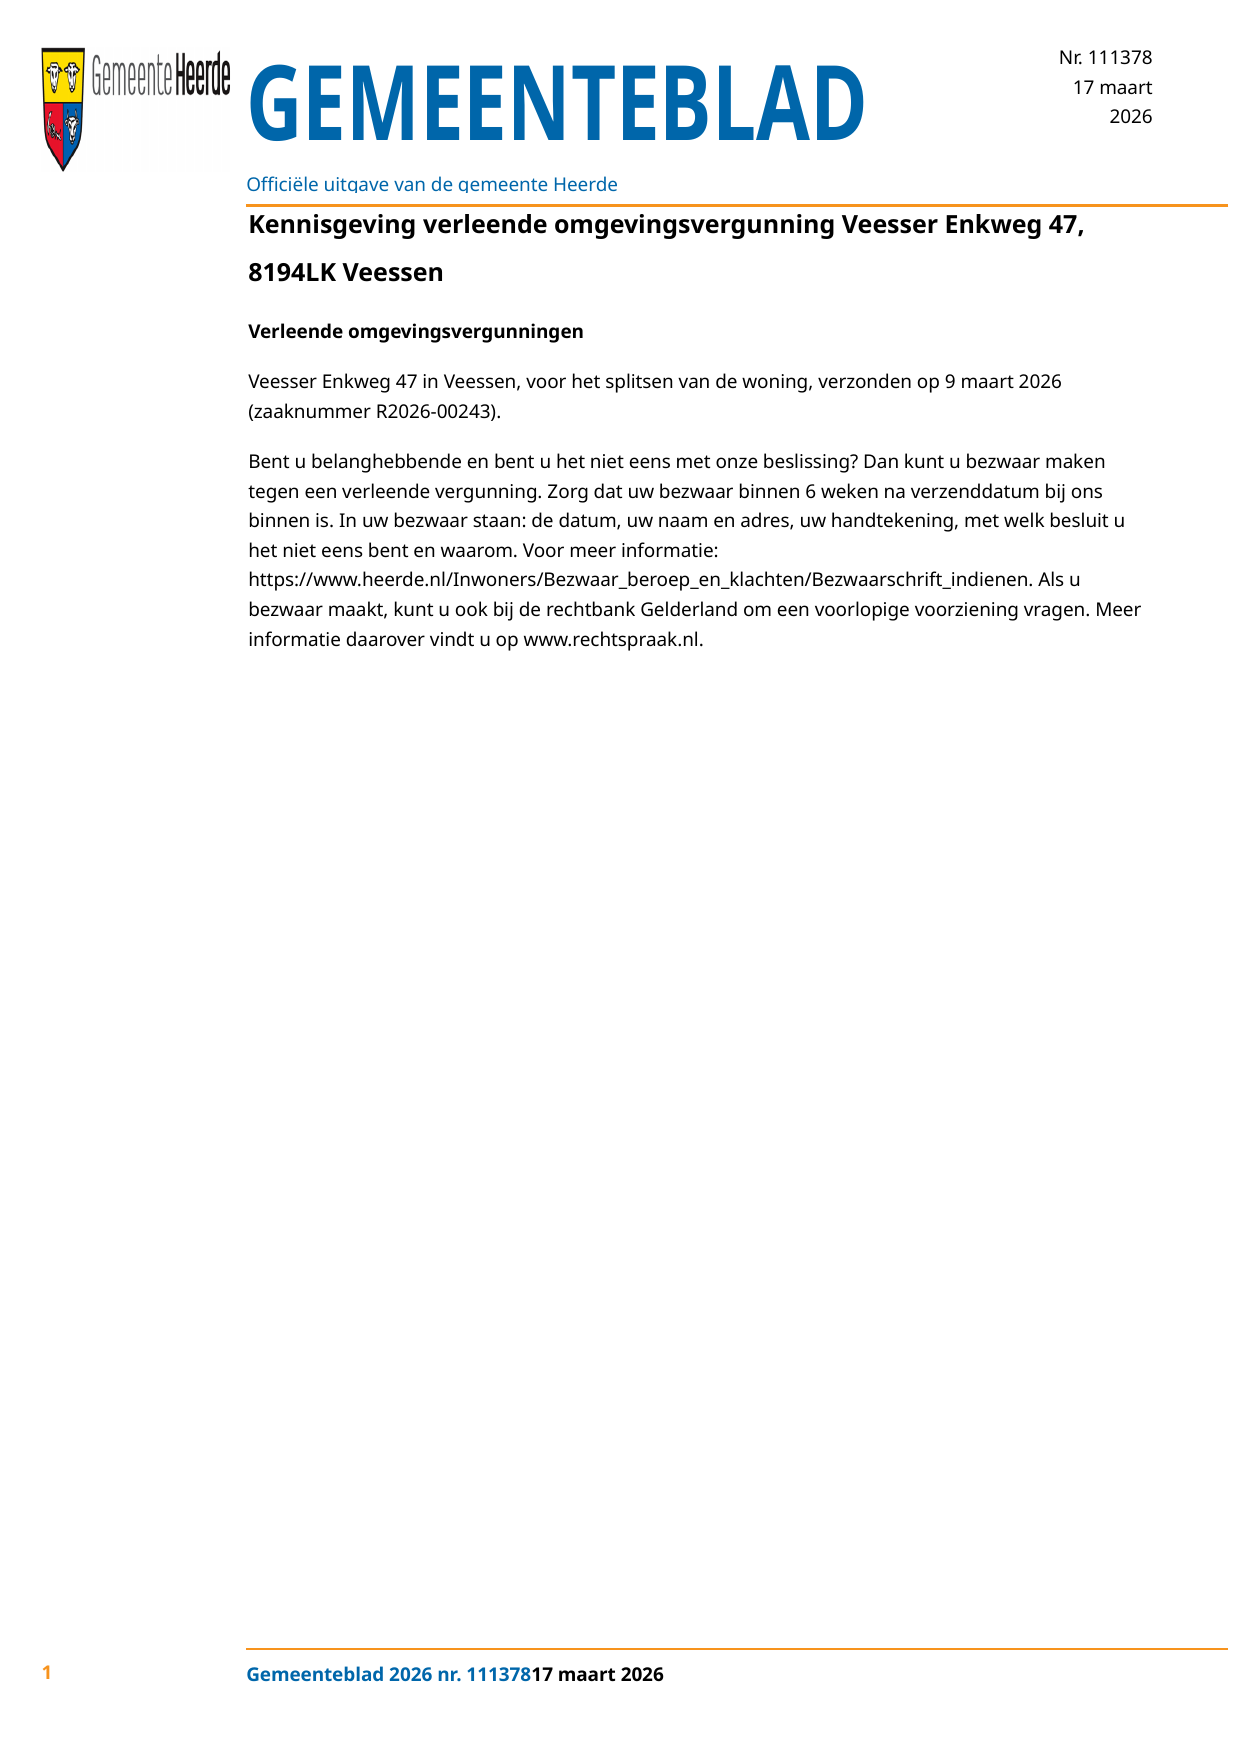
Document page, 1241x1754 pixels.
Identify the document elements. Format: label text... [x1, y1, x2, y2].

text Kennisgeving verleende omgevingsvergunning Veesser Enkweg 47, 8194LK Veessen [248, 207, 1152, 288]
text Bent u belanghebbende en bent u het niet eens met onze beslissing? Dan kunt u bezwaar maken tegen een verleende vergunning. Zorg dat uw bezwaar binnen 6 weken na verzenddatum bij ons binnen is. In uw bezwaar staan: de datum, uw naam en adres, uw handtekening, met welk besluit u het niet eens bent en waarom. Voor meer informatie: https://www.heerde.nl/Inwoners/Bezwaar_beroep_en_klachten/Bezwaarschrift_indienen. Als u bezwaar maakt, kunt u ook bij de rechtbank Gelderland om een voorlopige voorziening vragen. Meer informatie daarover vindt u op www.rechtspraak.nl. [248, 448, 1152, 652]
text Veesser Enkweg 47 in Veessen, voor het splitsen van de woning, verzonden op 9 maart 2026 (zaaknummer R2026-00243). [248, 368, 1152, 424]
text Verleende omgevingsvergunningen [248, 318, 1152, 344]
picture [41, 47, 231, 172]
